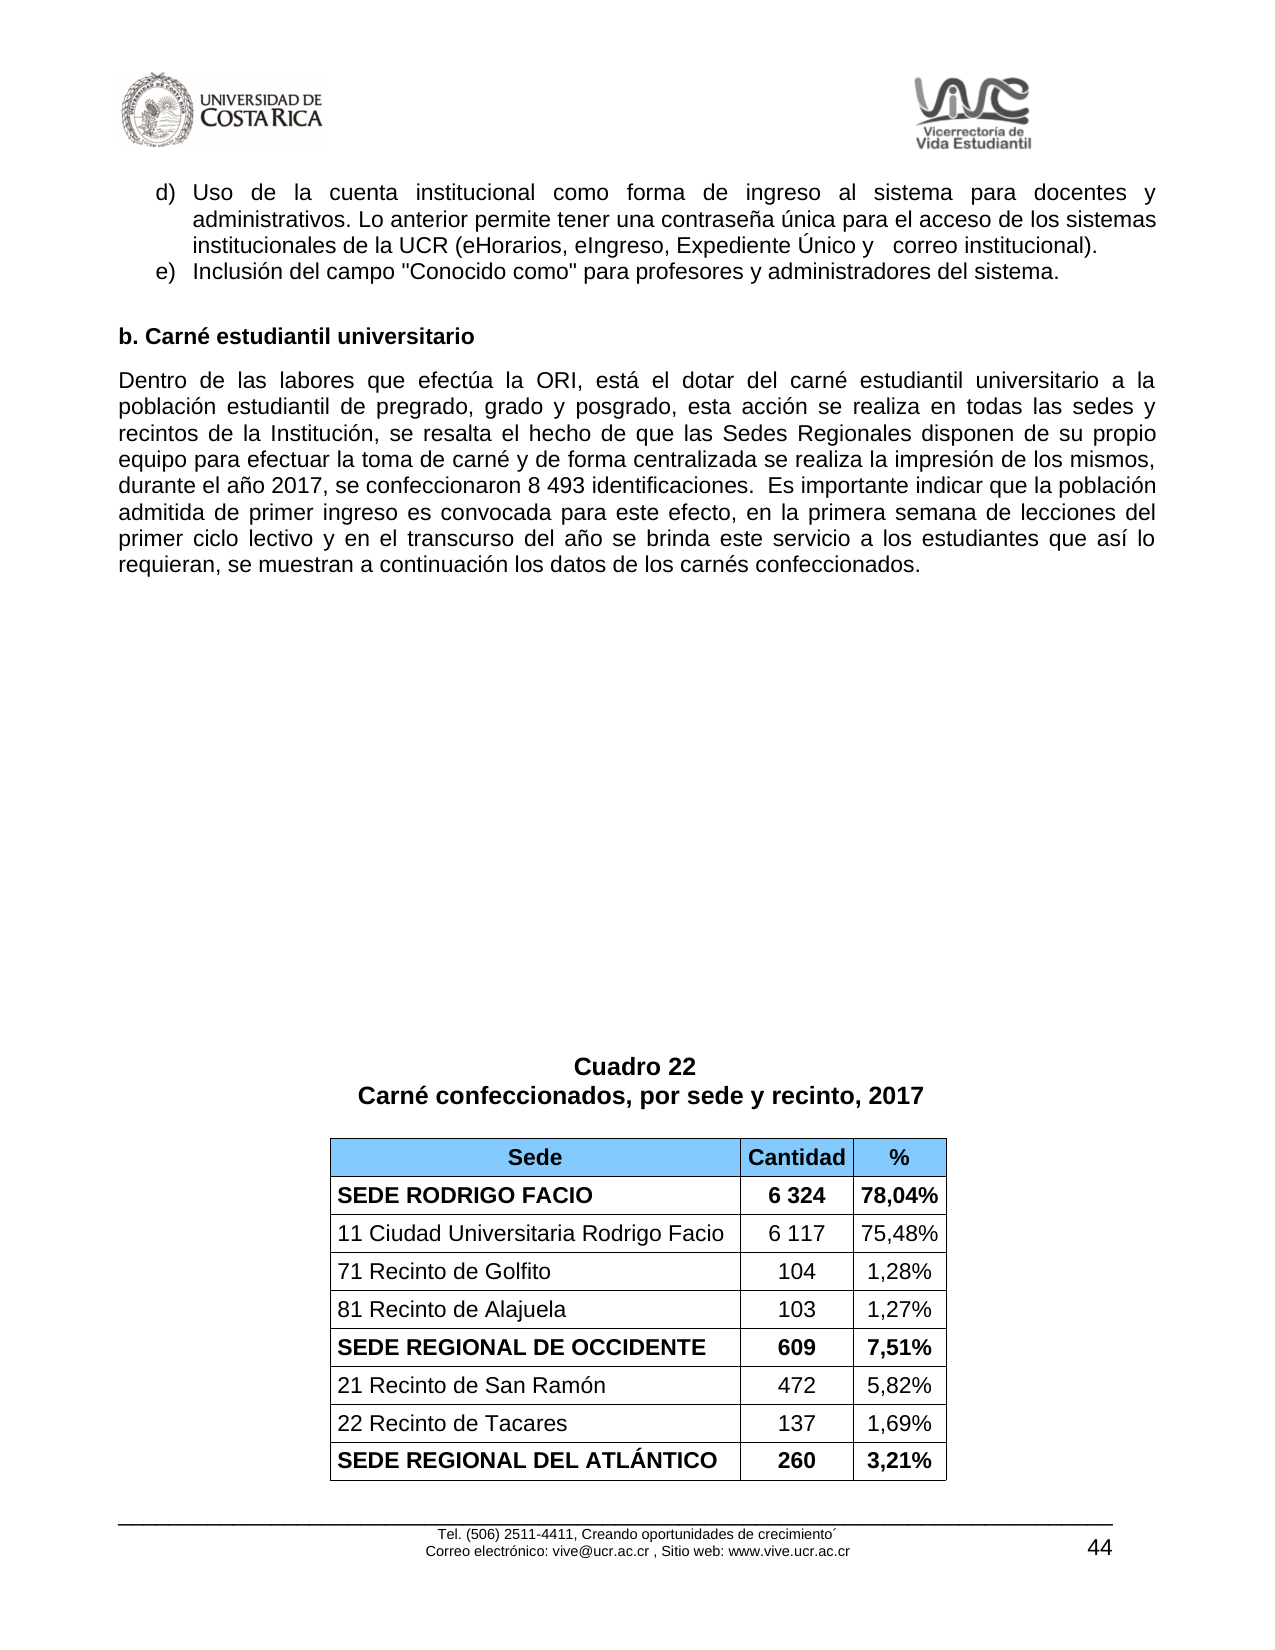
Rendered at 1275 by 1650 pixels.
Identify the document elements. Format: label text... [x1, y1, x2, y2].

text Cuadro 22 Carné confeccionados, por sede y recinto, 2017 [112, 1052, 1157, 1109]
table_cell SEDE REGIONAL DEL ATLÁNTICO [331, 1443, 740, 1479]
table_cell 472 [741, 1367, 853, 1404]
table_cell 103 [741, 1291, 853, 1328]
table_cell 1,27% [854, 1291, 946, 1328]
table_cell 1,28% [854, 1253, 946, 1290]
table_header Sede [331, 1139, 740, 1176]
table_cell 78,04% [854, 1177, 946, 1214]
table_cell 609 [741, 1329, 853, 1366]
table_cell 5,82% [854, 1367, 946, 1404]
table_cell 104 [741, 1253, 853, 1290]
table_cell 81 Recinto de Alajuela [331, 1291, 740, 1328]
table_cell SEDE REGIONAL DE OCCIDENTE [331, 1329, 740, 1366]
table_cell 71 Recinto de Golfito [331, 1253, 740, 1290]
table_cell 260 [741, 1443, 853, 1479]
text Dentro de las labores que efectúa la ORI, está el dotar del carné estudiantil universitario a la población estudiantil de pregrado, grado y posgrado, esta acción se realiza en todas las sedes y recintos de la Institución, se resalta el hecho de que las Sedes Regionales disponen de su propio equipo para efectuar la toma de carné y de forma centralizada se realiza la impresión de los mismos, durante el año 2017, se confeccionaron 8 493 identificaciones. Es importante indicar que la población admitida de primer ingreso es convocada para este efecto, en la primera semana de lecciones del primer ciclo lectivo y en el transcurso del año se brinda este servicio a los estudiantes que así lo requieran, se muestran a continuación los datos de los carnés confeccionados. [118, 367, 1157, 578]
table_cell SEDE RODRIGO FACIO [331, 1177, 740, 1214]
text b. Carné estudiantil universitario [118, 323, 1157, 349]
table_cell 75,48% [854, 1215, 946, 1252]
table_cell 21 Recinto de San Ramón [331, 1367, 740, 1404]
table_cell 137 [741, 1405, 853, 1442]
list Inclusión del campo "Conocido como" para profesores y administradores del sistema. [155, 258, 1157, 285]
table_cell 3,21% [854, 1443, 946, 1479]
list Uso de la cuenta institucional como forma de ingreso al sistema para docentes y administrativos. Lo anterior permite tener una contraseña única para el acceso de los sistemas institucionales de la UCR (eHorarios, eIngreso, Expediente Único y correo institucional). [155, 179, 1157, 258]
table_cell 7,51% [854, 1329, 946, 1366]
table_cell 6 324 [741, 1177, 853, 1214]
table_cell 6 117 [741, 1215, 853, 1252]
table_header Cantidad [741, 1139, 853, 1176]
table_cell 1,69% [854, 1405, 946, 1442]
table_cell 22 Recinto de Tacares [331, 1405, 740, 1442]
table_header % [854, 1139, 946, 1176]
table_cell 11 Ciudad Universitaria Rodrigo Facio [331, 1215, 740, 1252]
